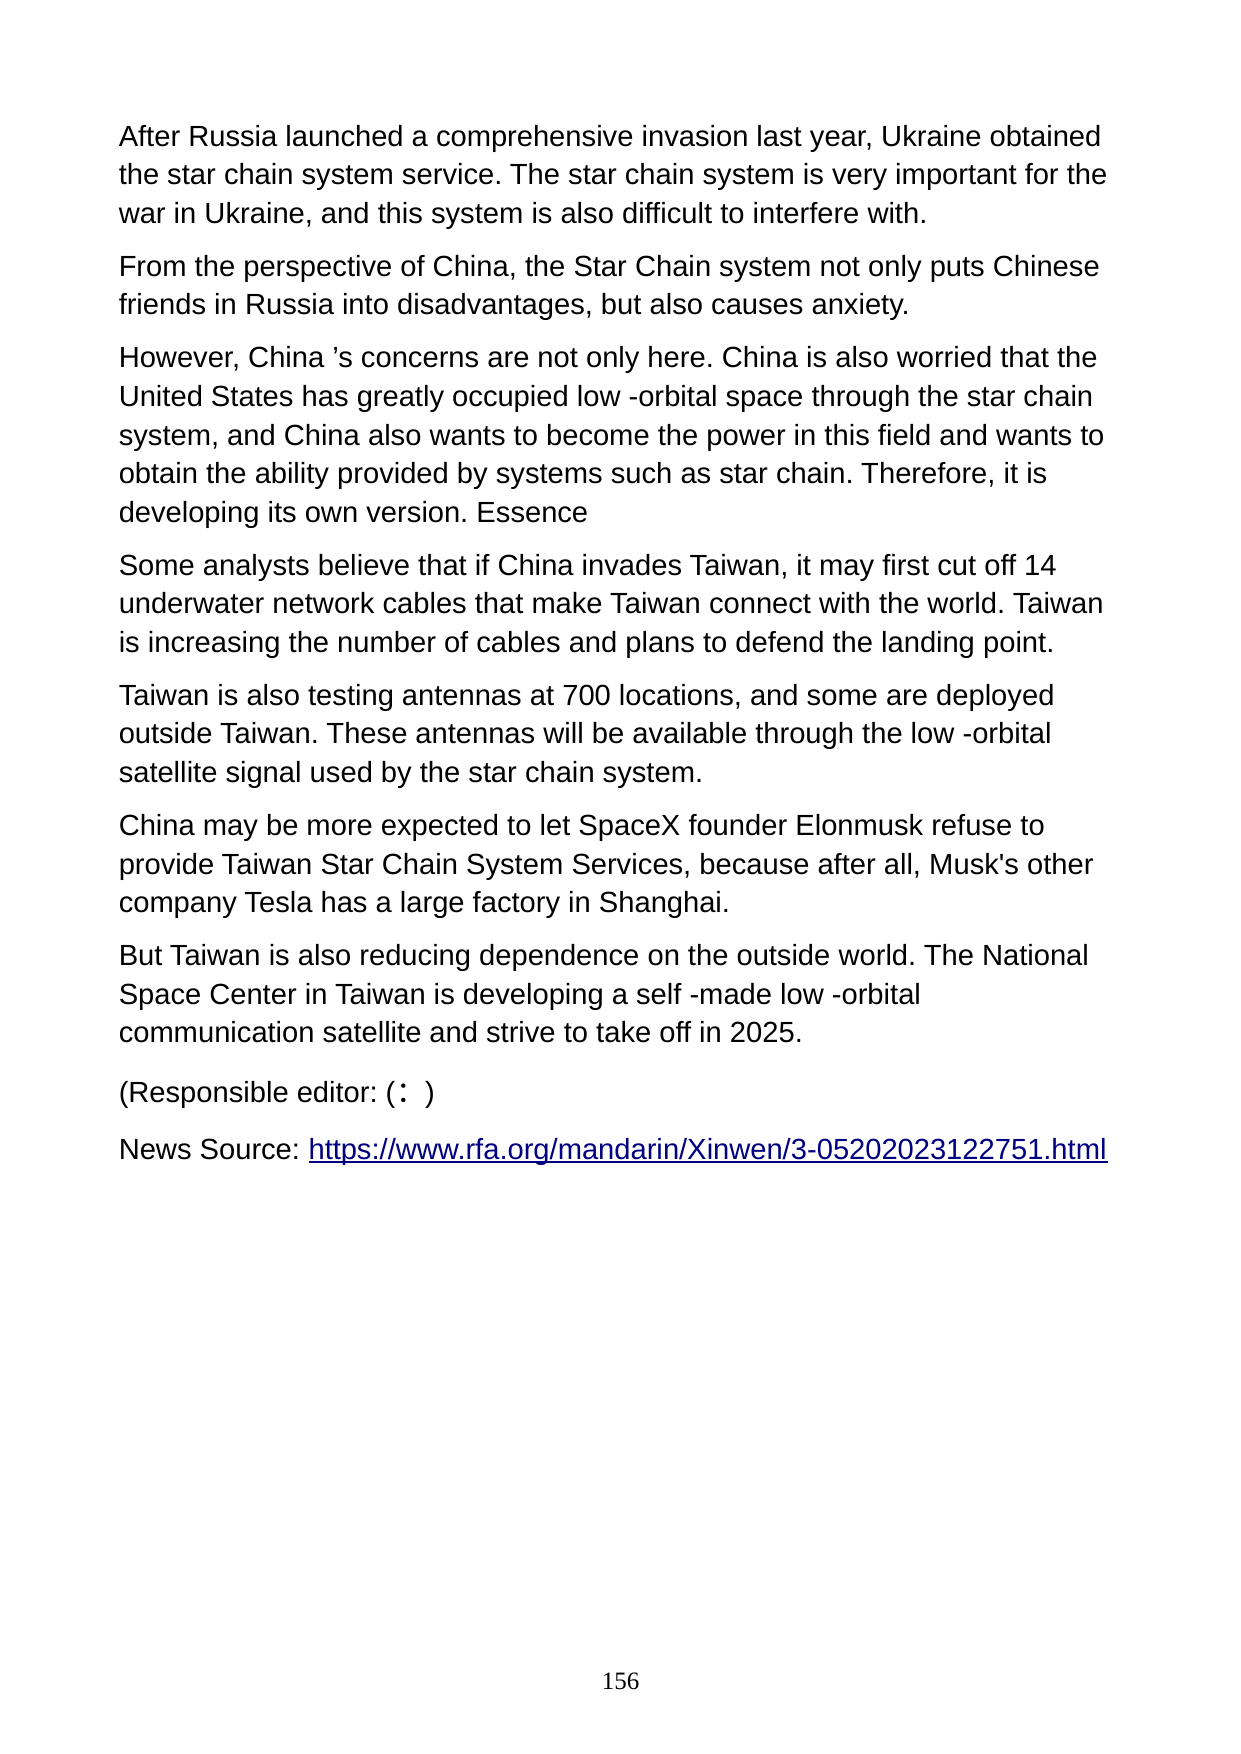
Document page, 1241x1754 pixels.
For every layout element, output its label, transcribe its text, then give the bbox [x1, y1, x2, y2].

text China may be more expected to let SpaceX founder Elonmusk refuse to provide Taiwan Star Chain System Services, because after all, Musk's other company Tesla has a large factory in Shanghai. [118, 808, 1122, 919]
text After Russia launched a comprehensive invasion last year, Ukraine obtained the star chain system service. The star chain system is very important for the war in Ukraine, and this system is also difficult to interfere with. [118, 118, 1122, 229]
text But Taiwan is also reducing dependence on the outside world. The National Space Center in Taiwan is developing a self -made low -orbital communication satellite and strive to take off in 2025. [118, 938, 1122, 1049]
text News Source: https://www.rfa.org/mandarin/Xinwen/3-05202023122751.html [118, 1132, 1122, 1165]
text However, China ’s concerns are not only here. China is also worried that the United States has greatly occupied low -orbital space through the star chain system, and China also wants to become the power in this field and wants to obtain the ability provided by systems such as star chain. Therefore, it is developing its own version. Essence [118, 340, 1122, 528]
text Some analysts believe that if China invades Taiwan, it may first cut off 14 underwater network cables that make Taiwan connect with the world. Taiwan is increasing the number of cables and plans to defend the landing point. [118, 548, 1122, 658]
text (Responsible editor: (：) [118, 1068, 1122, 1111]
text From the perspective of China, the Star Chain system not only puts Chinese friends in Russia into disadvantages, but also causes anxiety. [118, 249, 1122, 321]
text Taiwan is also testing antennas at 700 locations, and some are deployed outside Taiwan. These antennas will be available through the low -orbital satellite signal used by the star chain system. [118, 678, 1122, 788]
